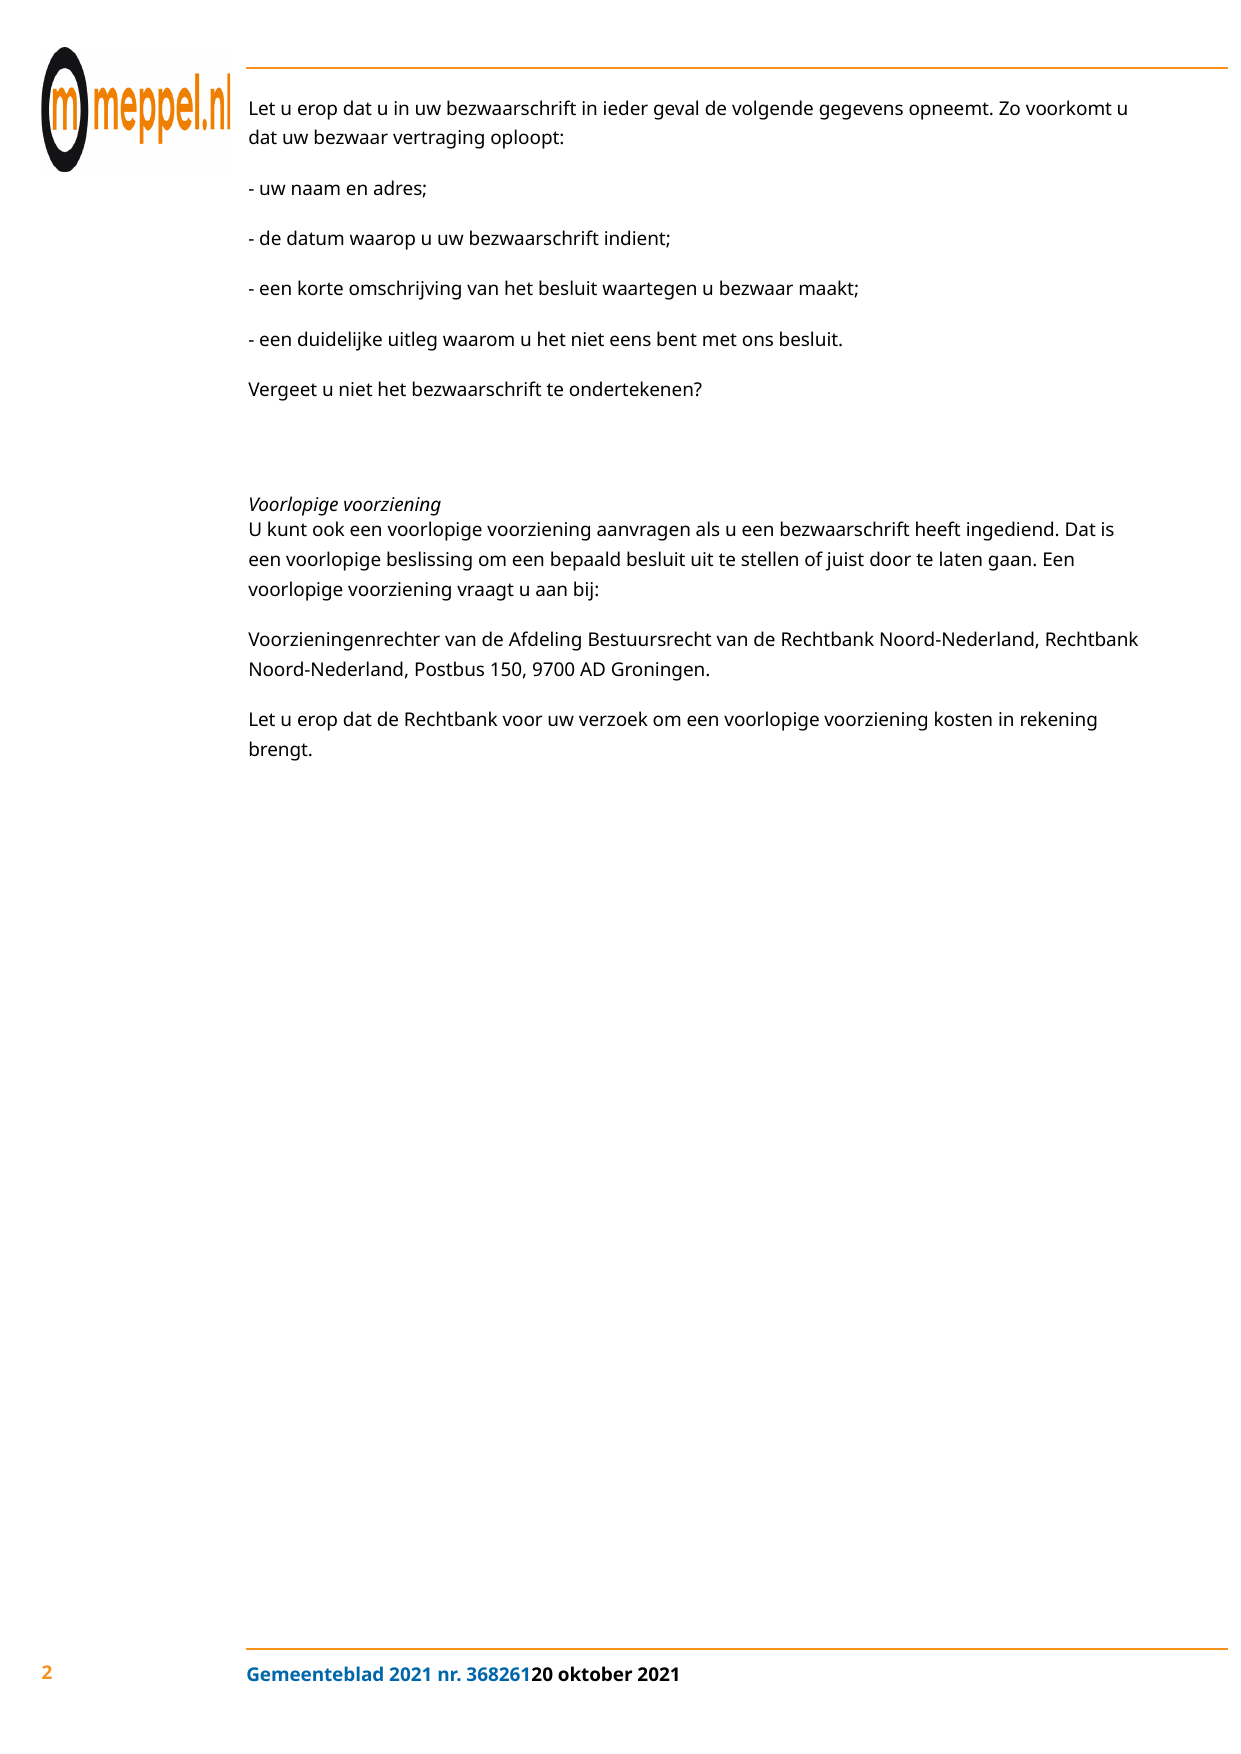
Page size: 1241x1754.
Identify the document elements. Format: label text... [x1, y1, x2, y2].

text - uw naam en adres; [248, 175, 1152, 201]
text - een korte omschrijving van het besluit waartegen u bezwaar maakt; [248, 276, 1152, 301]
text Let u erop dat u in uw bezwaarschrift in ieder geval de volgende gegevens opneemt. Zo voorkomt u dat uw bezwaar vertraging oploopt: [248, 95, 1152, 150]
text Let u erop dat de Rechtbank voor uw verzoek om een voorlopige voorziening kosten in rekening brengt. [248, 706, 1152, 761]
text Voorzieningenrechter van de Afdeling Bestuursrecht van de Rechtbank Noord-Nederland, Rechtbank Noord-Nederland, Postbus 150, 9700 AD Groningen. [248, 626, 1152, 681]
text U kunt ook een voorlopige voorziening aanvragen als u een bezwaarschrift heeft ingediend. Dat is een voorlopige beslissing om een bepaald besluit uit te stellen of juist door te laten gaan. Een voorlopige voorziening vraagt u aan bij: [248, 517, 1152, 601]
text Voorlopige voorziening [248, 491, 1152, 517]
text Vergeet u niet het bezwaarschrift te ondertekenen? [248, 376, 1152, 402]
text - de datum waarop u uw bezwaarschrift indient; [248, 225, 1152, 251]
picture [41, 47, 231, 172]
text - een duidelijke uitleg waarom u het niet eens bent met ons besluit. [248, 326, 1152, 352]
